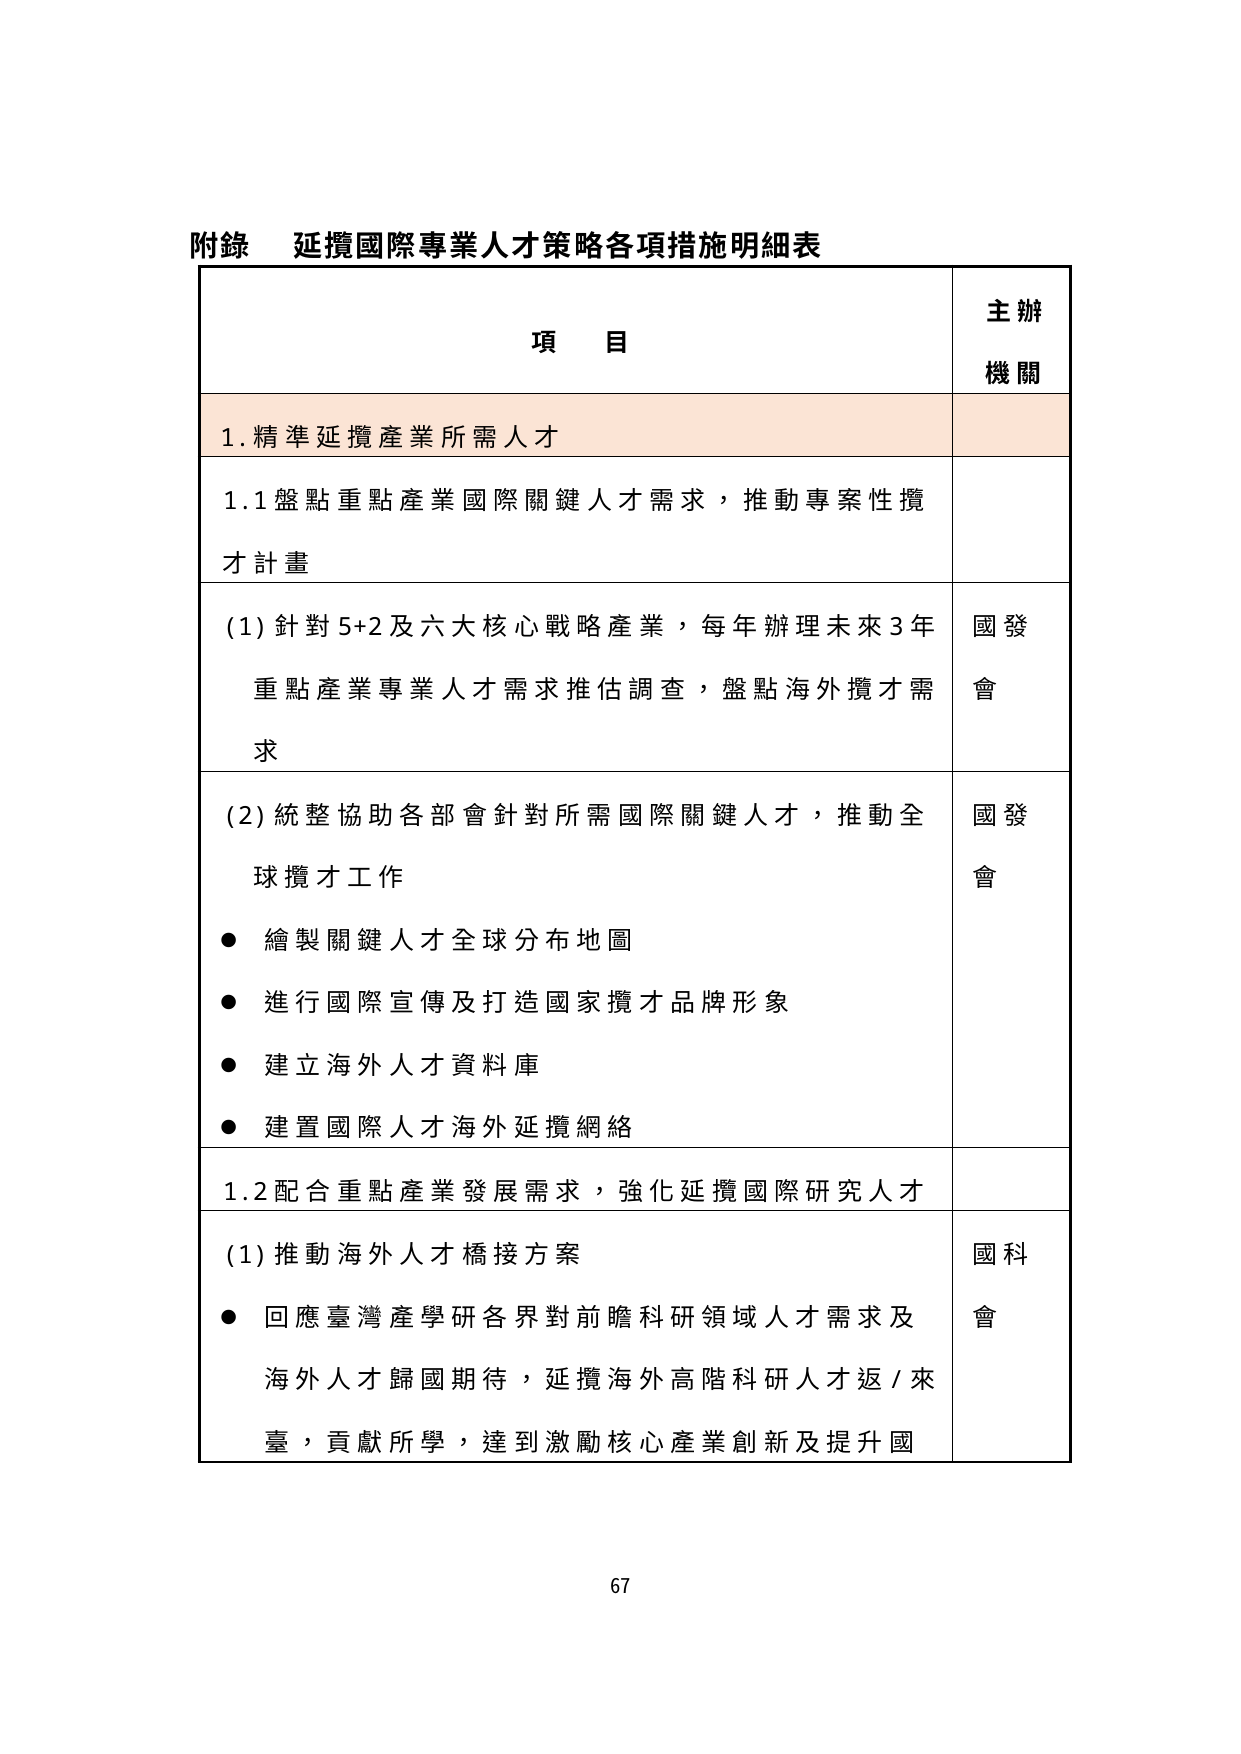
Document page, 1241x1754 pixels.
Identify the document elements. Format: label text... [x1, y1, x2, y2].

table_header 主辦機關 [953, 268, 1069, 393]
table_cell 國發會 [953, 772, 1069, 1147]
text 附錄 延攬國際專業人才策略各項措施明細表 [188, 202, 1052, 264]
table_cell (1)推動海外人才橋接方案 回應臺灣產學研各界對前瞻科研領域人才需求及海外人才歸國期待，延攬海外高階科研人才返/來臺，貢獻所學，達到激勵核心產業創新及提升國 [201, 1211, 952, 1461]
table_cell 1.1盤點重點產業國際關鍵人才需求，推動專案性攬才計畫 [201, 457, 952, 582]
table_cell [953, 1148, 1069, 1210]
table_cell (2)統整協助各部會針對所需國際關鍵人才，推動全球攬才工作 繪製關鍵人才全球分布地圖 進行國際宣傳及打造國家攬才品牌形象 建立海外人才資料庫 建置國際人才海外延攬網絡 [201, 772, 952, 1147]
table_cell 國發會 [953, 583, 1069, 771]
table_cell 國科會 [953, 1211, 1069, 1461]
table_cell 1.2配合重點產業發展需求，強化延攬國際研究人才 [201, 1148, 952, 1210]
table_cell [953, 457, 1069, 582]
table_cell [953, 394, 1069, 456]
table_cell (1)針對5+2及六大核心戰略產業，每年辦理未來3年重點產業專業人才需求推估調查，盤點海外攬才需求 [201, 583, 952, 771]
table_cell 1.精準延攬產業所需人才 [201, 394, 952, 456]
table_header 項 目 [201, 268, 952, 393]
